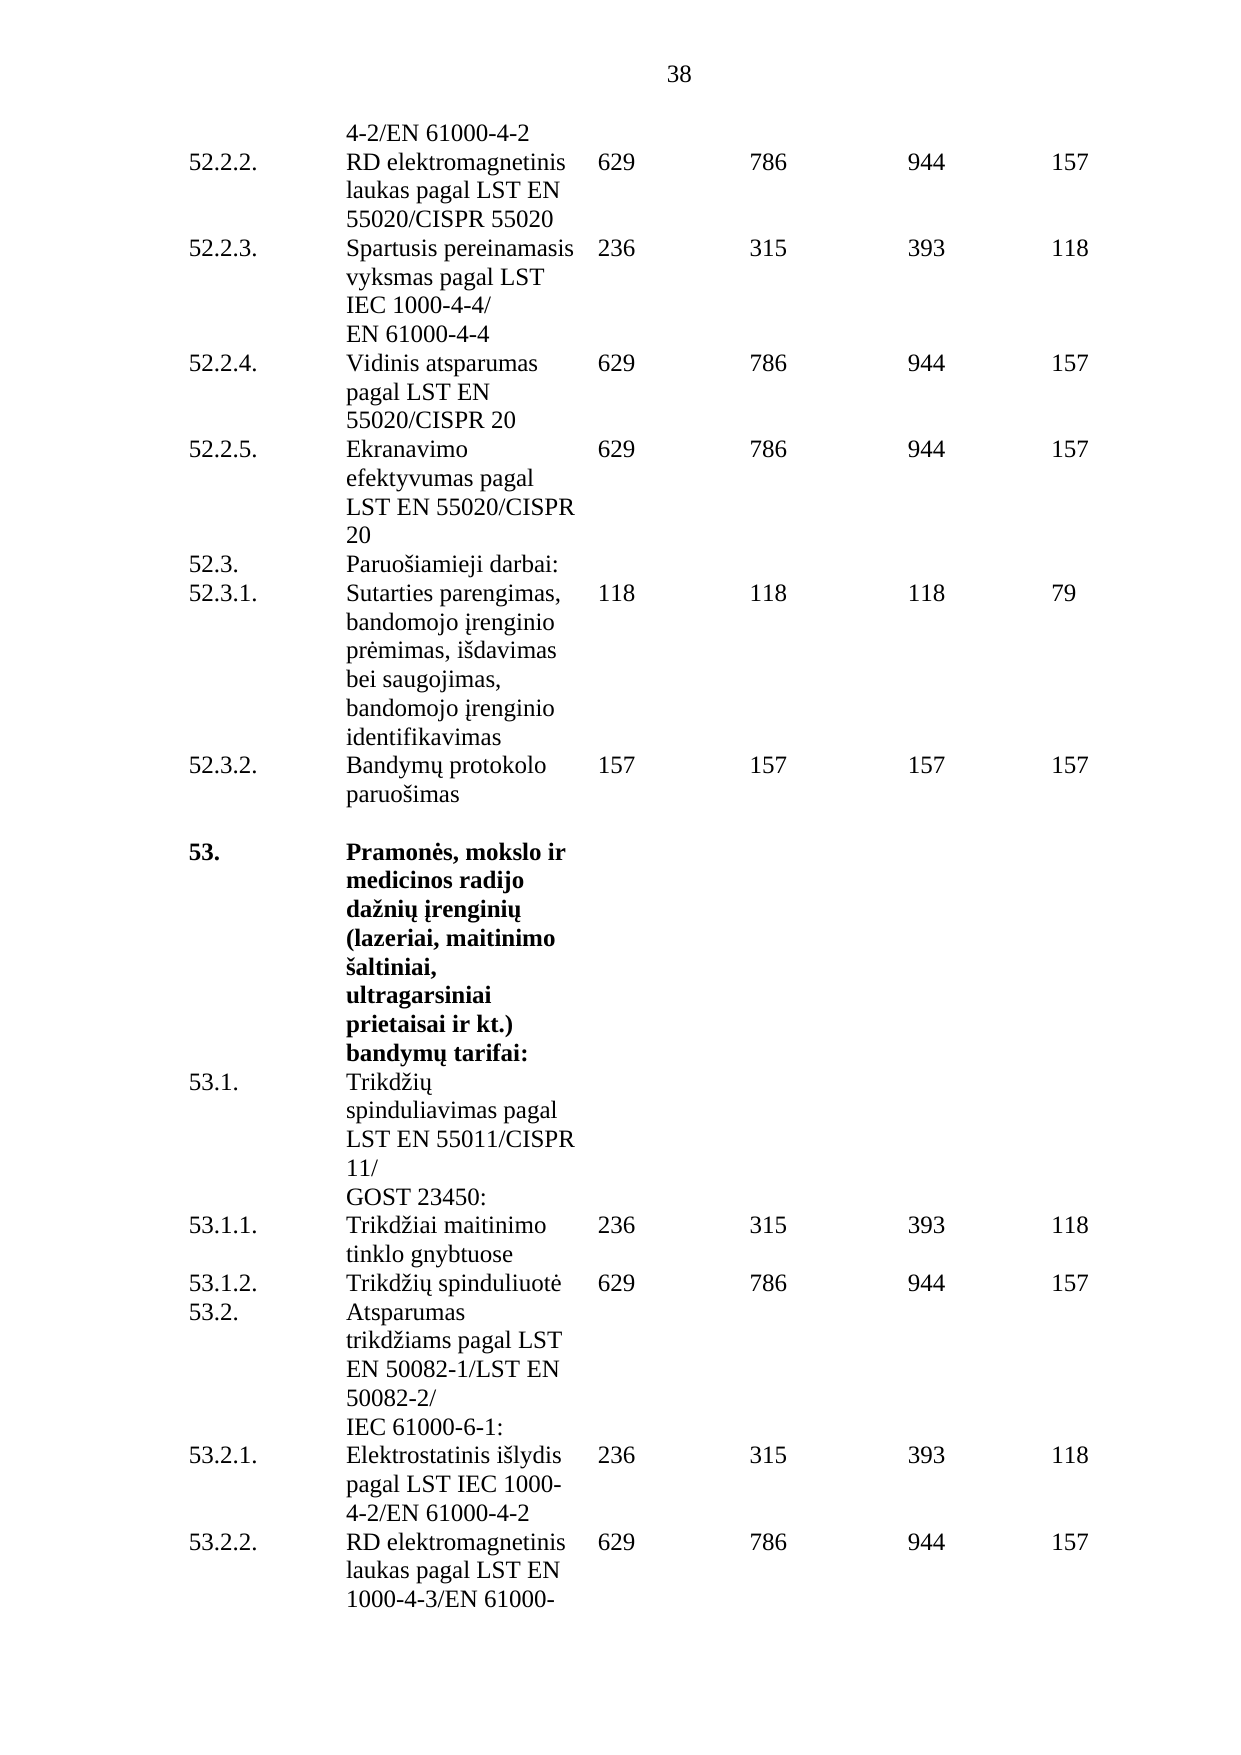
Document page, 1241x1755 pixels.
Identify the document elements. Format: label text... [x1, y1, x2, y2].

table_cell 315 [738, 1211, 896, 1268]
table_cell [1040, 1412, 1192, 1441]
table_cell [586, 664, 738, 751]
table_cell RD elektromagnetinis laukas pagal LST EN 1000-4-3/EN 61000- [335, 1527, 586, 1613]
table_cell Elektrostatinis išlydis pagal LST IEC 1000-4-2/EN 61000-4-2 [335, 1441, 586, 1527]
table_cell 118 [1040, 1441, 1192, 1527]
table_cell 52.2.3. [177, 233, 334, 319]
table_cell [586, 808, 738, 837]
table_cell [586, 1182, 738, 1211]
table_cell [738, 837, 896, 866]
table_cell 786 [738, 1527, 896, 1613]
table_cell 944 [896, 1268, 1040, 1297]
table_cell [896, 319, 1040, 348]
table_cell 393 [896, 1211, 1040, 1268]
table_cell [738, 894, 896, 1067]
table_cell [1040, 319, 1192, 348]
table_cell [586, 1412, 738, 1441]
table_cell 157 [1040, 147, 1192, 233]
table_cell Ekranavimo efektyvumas pagal LST EN 55020/CISPR 20 [335, 434, 586, 549]
table_cell [1040, 1067, 1192, 1182]
table_cell [1040, 1297, 1192, 1412]
table_cell Vidinis atsparumas pagal LST EN 55020/CISPR 20 [335, 348, 586, 434]
table_cell [586, 894, 738, 1067]
table_cell [586, 1297, 738, 1412]
table_cell 315 [738, 233, 896, 319]
table_cell RD elektromagnetinis laukas pagal LST EN 55020/CISPR 55020 [335, 147, 586, 233]
table_cell 52.3.2. [177, 751, 334, 808]
table_cell [586, 837, 738, 866]
table_cell Spartusis pereinamasis vyksmas pagal LST IEC 1000-4-4/ [335, 233, 586, 319]
table_cell [335, 808, 586, 837]
table_cell 393 [896, 233, 1040, 319]
table_cell 118 [738, 578, 896, 664]
table_cell [586, 1067, 738, 1182]
table_cell 629 [586, 434, 738, 549]
table_cell 53.2.2. [177, 1527, 334, 1613]
table_cell EN 61000-4-4 [335, 319, 586, 348]
table_cell 118 [586, 578, 738, 664]
table_cell [586, 549, 738, 578]
table_cell [738, 1182, 896, 1211]
table_cell [738, 1412, 896, 1441]
table_cell 4-2/EN 61000-4-2 [335, 118, 586, 147]
table_cell 157 [1040, 348, 1192, 434]
table_cell 944 [896, 1527, 1040, 1613]
table_cell 944 [896, 348, 1040, 434]
table_cell [738, 808, 896, 837]
table_cell 52.2.5. [177, 434, 334, 549]
table_cell [1040, 894, 1192, 1067]
table_cell [1040, 549, 1192, 578]
table_cell Trikdžiai maitinimo tinklo gnybtuose [335, 1211, 586, 1268]
table_cell Atsparumas trikdžiams pagal LST EN 50082-1/LST EN 50082-2/ [335, 1297, 586, 1412]
table_cell [177, 866, 334, 894]
table_cell 53.1.2. [177, 1268, 334, 1297]
table_cell 629 [586, 147, 738, 233]
table_cell [738, 1067, 896, 1182]
table_cell 53.1. [177, 1067, 334, 1182]
table_cell Trikdžių spinduliuotė [335, 1268, 586, 1297]
table_cell [738, 1297, 896, 1412]
table_cell 944 [896, 434, 1040, 549]
table_cell 157 [1040, 1268, 1192, 1297]
table_cell GOST 23450: [335, 1182, 586, 1211]
table_cell [177, 664, 334, 751]
table_cell [738, 866, 896, 894]
table_cell 118 [896, 578, 1040, 664]
table_cell 157 [1040, 1527, 1192, 1613]
table_cell 236 [586, 233, 738, 319]
table_cell [896, 1182, 1040, 1211]
table_cell 53.2. [177, 1297, 334, 1412]
table_cell 118 [1040, 233, 1192, 319]
table_cell 52.3. [177, 549, 334, 578]
table_cell [586, 866, 738, 894]
table_cell [896, 866, 1040, 894]
table_cell 157 [1040, 751, 1192, 808]
table_cell Pramonės, mokslo ir medicinos radijo dažnių įrenginių (lazeriai, maitinimo šaltiniai, ultragarsiniai prietaisai ir kt.) bandymų tarifai: [335, 837, 586, 1067]
table_cell 236 [586, 1211, 738, 1268]
table_cell [1040, 1182, 1192, 1211]
table_cell 157 [1040, 434, 1192, 549]
table_cell [1040, 118, 1192, 147]
table_cell [738, 118, 896, 147]
table_cell [896, 1412, 1040, 1441]
table_cell 79 [1040, 578, 1192, 664]
table_cell [896, 664, 1040, 751]
table_cell [896, 1067, 1040, 1182]
table_cell 157 [738, 751, 896, 808]
table_cell [586, 118, 738, 147]
table_cell IEC 61000-6-1: [335, 1412, 586, 1441]
table_cell 393 [896, 1441, 1040, 1527]
table_cell 629 [586, 1527, 738, 1613]
table_cell 786 [738, 147, 896, 233]
table_cell 118 [1040, 1211, 1192, 1268]
table_cell 52.2.4. [177, 348, 334, 434]
table_cell 629 [586, 1268, 738, 1297]
table_cell [738, 549, 896, 578]
table_cell [896, 837, 1040, 866]
table_cell [1040, 664, 1192, 751]
table_cell [177, 894, 334, 1067]
table_cell bei saugojimas, bandomojo įrenginio identifikavimas [335, 664, 586, 751]
table_cell Bandymų protokolo paruošimas [335, 751, 586, 808]
table_cell Paruošiamieji darbai: [335, 549, 586, 578]
table_cell 315 [738, 1441, 896, 1527]
table_cell 52.2.2. [177, 147, 334, 233]
table_cell [177, 1182, 334, 1211]
table_cell [1040, 866, 1192, 894]
table_cell 52.3.1. [177, 578, 334, 664]
table_cell [1040, 808, 1192, 837]
table_cell 629 [586, 348, 738, 434]
table_cell 157 [586, 751, 738, 808]
table_cell Sutarties parengimas, bandomojo įrenginio prėmimas, išdavimas [335, 578, 586, 664]
table_cell 157 [896, 751, 1040, 808]
table_cell [177, 1412, 334, 1441]
table_cell [896, 1297, 1040, 1412]
table_cell [177, 808, 334, 837]
table_cell [896, 549, 1040, 578]
table_cell 786 [738, 434, 896, 549]
table_cell [177, 319, 334, 348]
table_cell 53. [177, 837, 334, 866]
table_cell 53.2.1. [177, 1441, 334, 1527]
table_cell 786 [738, 1268, 896, 1297]
table_cell Trikdžių spinduliavimas pagal LST EN 55011/CISPR 11/ [335, 1067, 586, 1182]
table_cell 944 [896, 147, 1040, 233]
table_cell 53.1.1. [177, 1211, 334, 1268]
table_cell 786 [738, 348, 896, 434]
table_cell [738, 664, 896, 751]
table_cell [896, 118, 1040, 147]
table_cell [896, 894, 1040, 1067]
table_cell [1040, 837, 1192, 866]
table_cell 236 [586, 1441, 738, 1527]
table_cell [586, 319, 738, 348]
table_cell [896, 808, 1040, 837]
table_cell [738, 319, 896, 348]
table_cell [177, 118, 334, 147]
